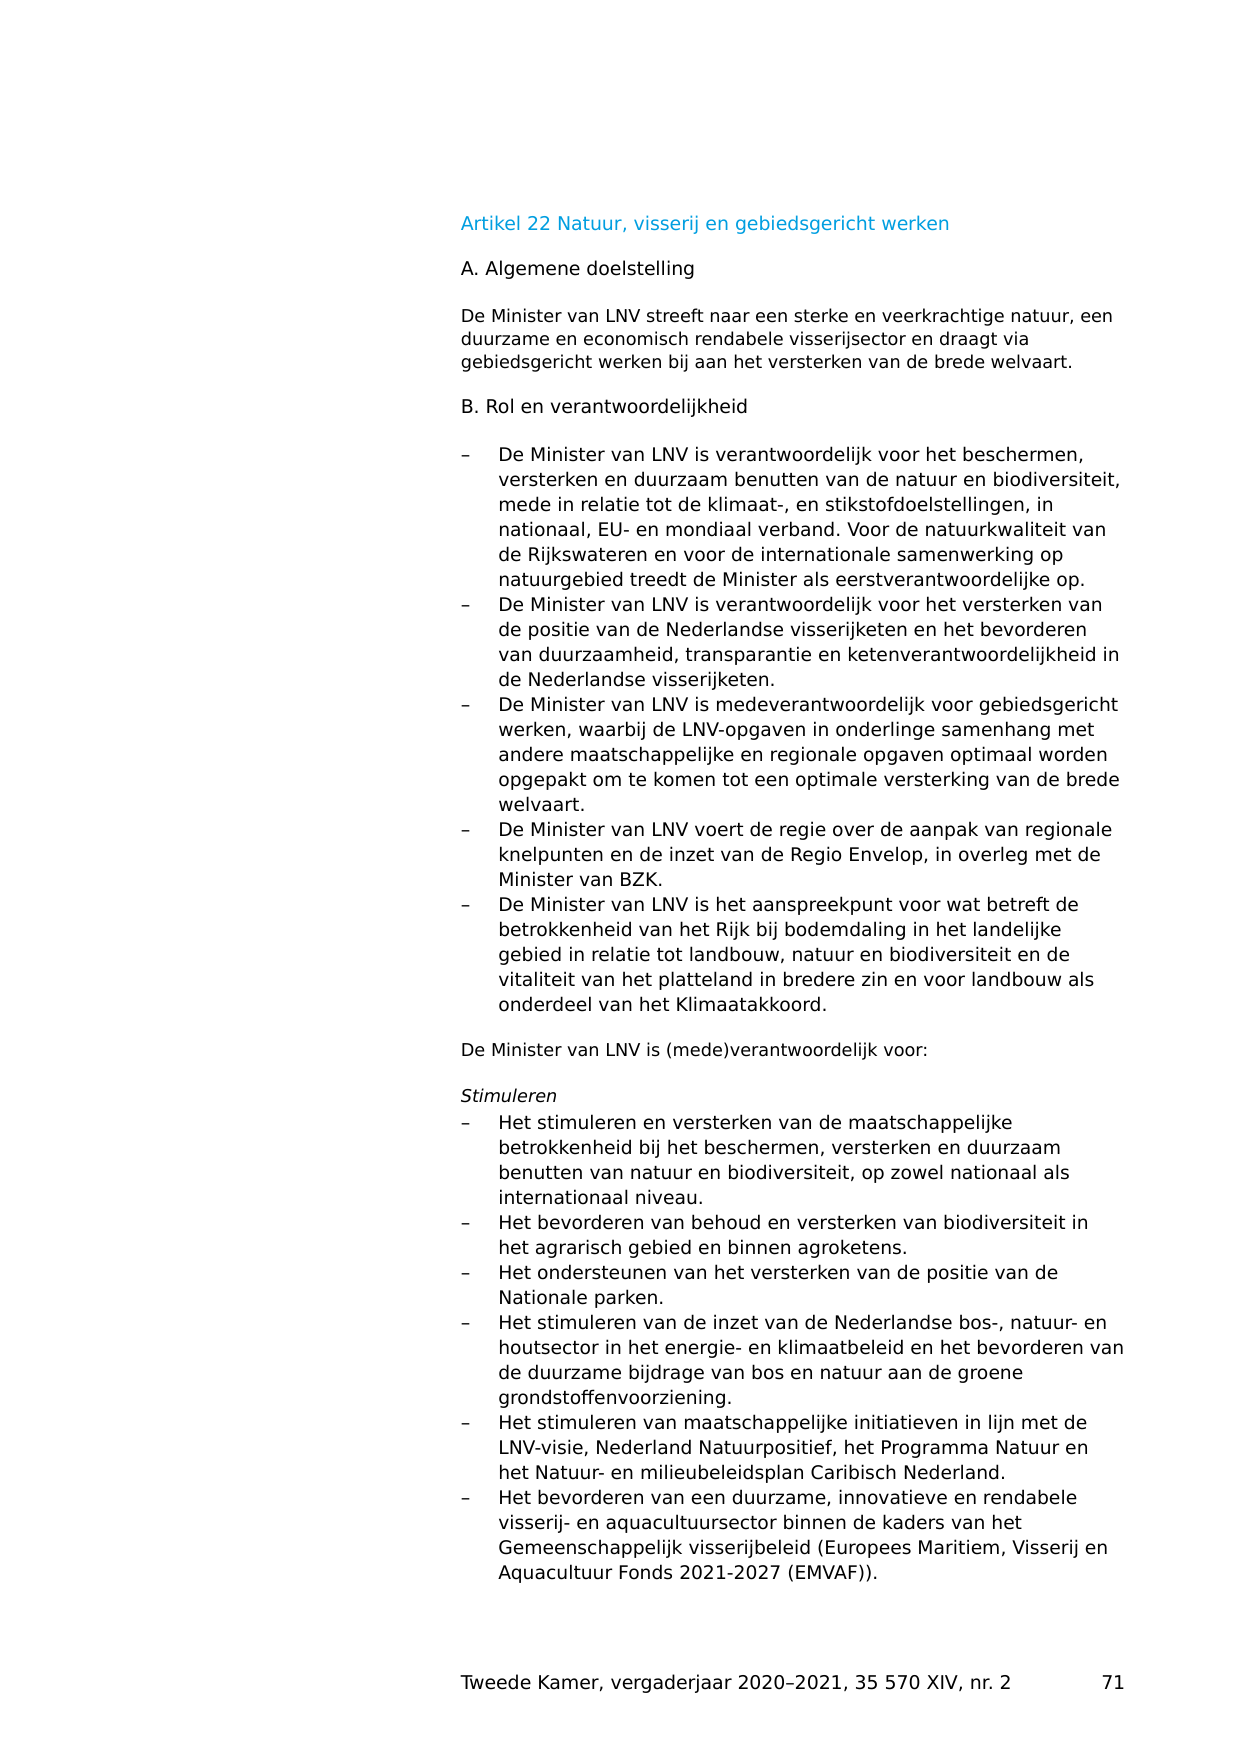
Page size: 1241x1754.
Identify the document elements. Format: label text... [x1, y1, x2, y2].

list Het bevorderen van een duurzame, innovatieve en rendabele visserij- en aquacultuursector binnen de kaders van het Gemeenschappelijk visserijbeleid (Europees Maritiem, Visserij en Aquacultuur Fonds 2021-2027 (EMVAF)). [461, 1484, 1125, 1584]
title B. Rol en verantwoordelijkheid [461, 396, 1125, 418]
list De Minister van LNV is verantwoordelijk voor het beschermen, versterken en duurzaam benutten van de natuur en biodiversiteit, mede in relatie tot de klimaat-, en stikstofdoelstellingen, in nationaal, EU- en mondiaal verband. Voor de natuurkwaliteit van de Rijkswateren en voor de internationale samenwerking op natuurgebied treedt de Minister als eerstverantwoordelijke op. [461, 441, 1125, 591]
list Het stimuleren van maatschappelijke initiatieven in lijn met de LNV-visie, Nederland Natuurpositief, het Programma Natuur en het Natuur- en milieubeleidsplan Caribisch Nederland. [461, 1409, 1125, 1484]
title A. Algemene doelstelling [461, 258, 1125, 280]
list Het stimuleren en versterken van de maatschappelijke betrokkenheid bij het beschermen, versterken en duurzaam benutten van natuur en biodiversiteit, op zowel nationaal als internationaal niveau. [461, 1109, 1125, 1209]
title Artikel 22 Natuur, visserij en gebiedsgericht werken [461, 213, 1125, 235]
text De Minister van LNV is (mede)verantwoordelijk voor: [461, 1038, 1125, 1061]
text Stimuleren [461, 1084, 1125, 1107]
list De Minister van LNV voert de regie over de aanpak van regionale knelpunten en de inzet van de Regio Envelop, in overleg met de Minister van BZK. [461, 816, 1125, 891]
list Het ondersteunen van het versterken van de positie van de Nationale parken. [461, 1259, 1125, 1309]
list De Minister van LNV is medeverantwoordelijk voor gebiedsgericht werken, waarbij de LNV-opgaven in onderlinge samenhang met andere maatschappelijke en regionale opgaven optimaal worden opgepakt om te komen tot een optimale versterking van de brede welvaart. [461, 691, 1125, 816]
list De Minister van LNV is verantwoordelijk voor het versterken van de positie van de Nederlandse visserijketen en het bevorderen van duurzaamheid, transparantie en ketenverantwoordelijkheid in de Nederlandse visserijketen. [461, 591, 1125, 691]
text De Minister van LNV streeft naar een sterke en veerkrachtige natuur, een duurzame en economisch rendabele visserijsector en draagt via gebiedsgericht werken bij aan het versterken van de brede welvaart. [461, 304, 1125, 373]
list Het stimuleren van de inzet van de Nederlandse bos-, natuur- en houtsector in het energie- en klimaatbeleid en het bevorderen van de duurzame bijdrage van bos en natuur aan de groene grondstoffenvoorziening. [461, 1309, 1125, 1409]
list De Minister van LNV is het aanspreekpunt voor wat betreft de betrokkenheid van het Rijk bij bodemdaling in het landelijke gebied in relatie tot landbouw, natuur en biodiversiteit en de vitaliteit van het platteland in bredere zin en voor landbouw als onderdeel van het Klimaatakkoord. [461, 891, 1125, 1016]
list Het bevorderen van behoud en versterken van biodiversiteit in het agrarisch gebied en binnen agroketens. [461, 1209, 1125, 1259]
